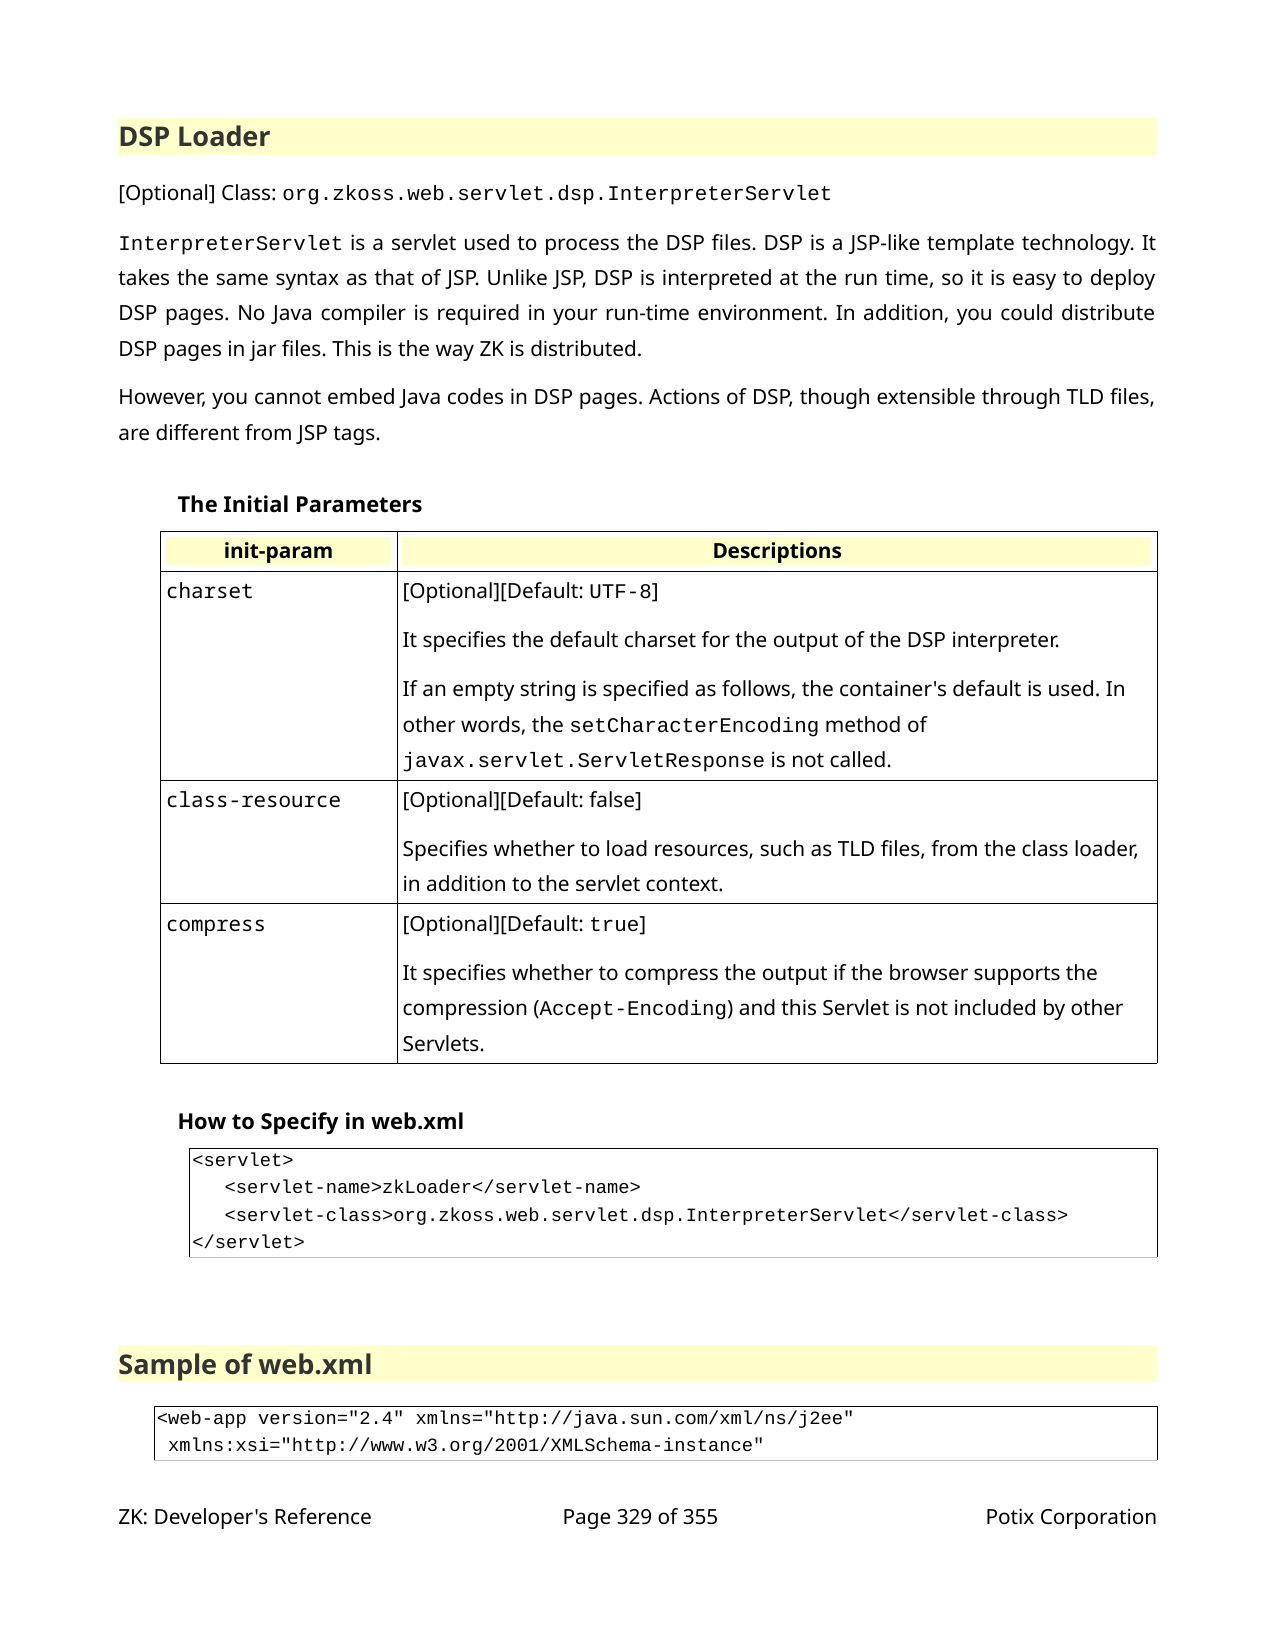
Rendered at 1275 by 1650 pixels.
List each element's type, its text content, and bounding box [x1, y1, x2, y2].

table_header init-param [161, 532, 397, 571]
table_cell compress [161, 904, 397, 1063]
text [Optional] Class: org.zkoss.web.servlet.dsp.InterpreterServlet [118, 178, 1157, 207]
subtitle How to Specify in web.xml [177, 1106, 1157, 1136]
text However, you cannot embed Java codes in DSP pages. Actions of DSP, though extensible through TLD files, are different from JSP tags. [118, 382, 1157, 446]
table_header Descriptions [398, 532, 1157, 571]
subtitle The Initial Parameters [177, 488, 1157, 518]
table_cell [Optional][Default: false] Specifies whether to load resources, such as TLD files, from the class loader, in addition to the servlet context. [398, 781, 1157, 903]
table_cell [Optional][Default: true] It specifies whether to compress the output if the browser supports the compression (Accept-Encoding) and this Servlet is not included by other Servlets. [398, 904, 1157, 1063]
text InterpreterServlet is a servlet used to process the DSP files. DSP is a JSP-like template technology. It takes the same syntax as that of JSP. Unlike JSP, DSP is interpreted at the run time, so it is easy to deploy DSP pages. No Java compiler is required in your run-time environment. In addition, you could distribute DSP pages in jar files. This is the way ZK is distributed. [118, 228, 1157, 362]
text <servlet-name>zkLoader</servlet-name> [190, 1175, 1157, 1199]
text xmlns:xsi="http://www.w3.org/2001/XMLSchema-instance" [155, 1433, 1157, 1460]
table_cell charset [161, 572, 397, 779]
table_cell class-resource [161, 781, 397, 903]
subtitle DSP Loader [118, 118, 1157, 155]
text </servlet> [190, 1229, 1157, 1257]
text <web-app version="2.4" xmlns="http://java.sun.com/xml/ns/j2ee" [155, 1407, 1157, 1430]
text <servlet-class>org.zkoss.web.servlet.dsp.InterpreterServlet</servlet-class> [190, 1202, 1157, 1227]
text <servlet> [190, 1149, 1157, 1172]
table_cell [Optional][Default: UTF-8] It specifies the default charset for the output of the DSP interpreter. If an empty string is specified as follows, the container's default is used. In other words, the setCharacterEncoding method of javax.servlet.ServletResponse is not called. [398, 572, 1157, 779]
subtitle Sample of web.xml [118, 1345, 1157, 1382]
